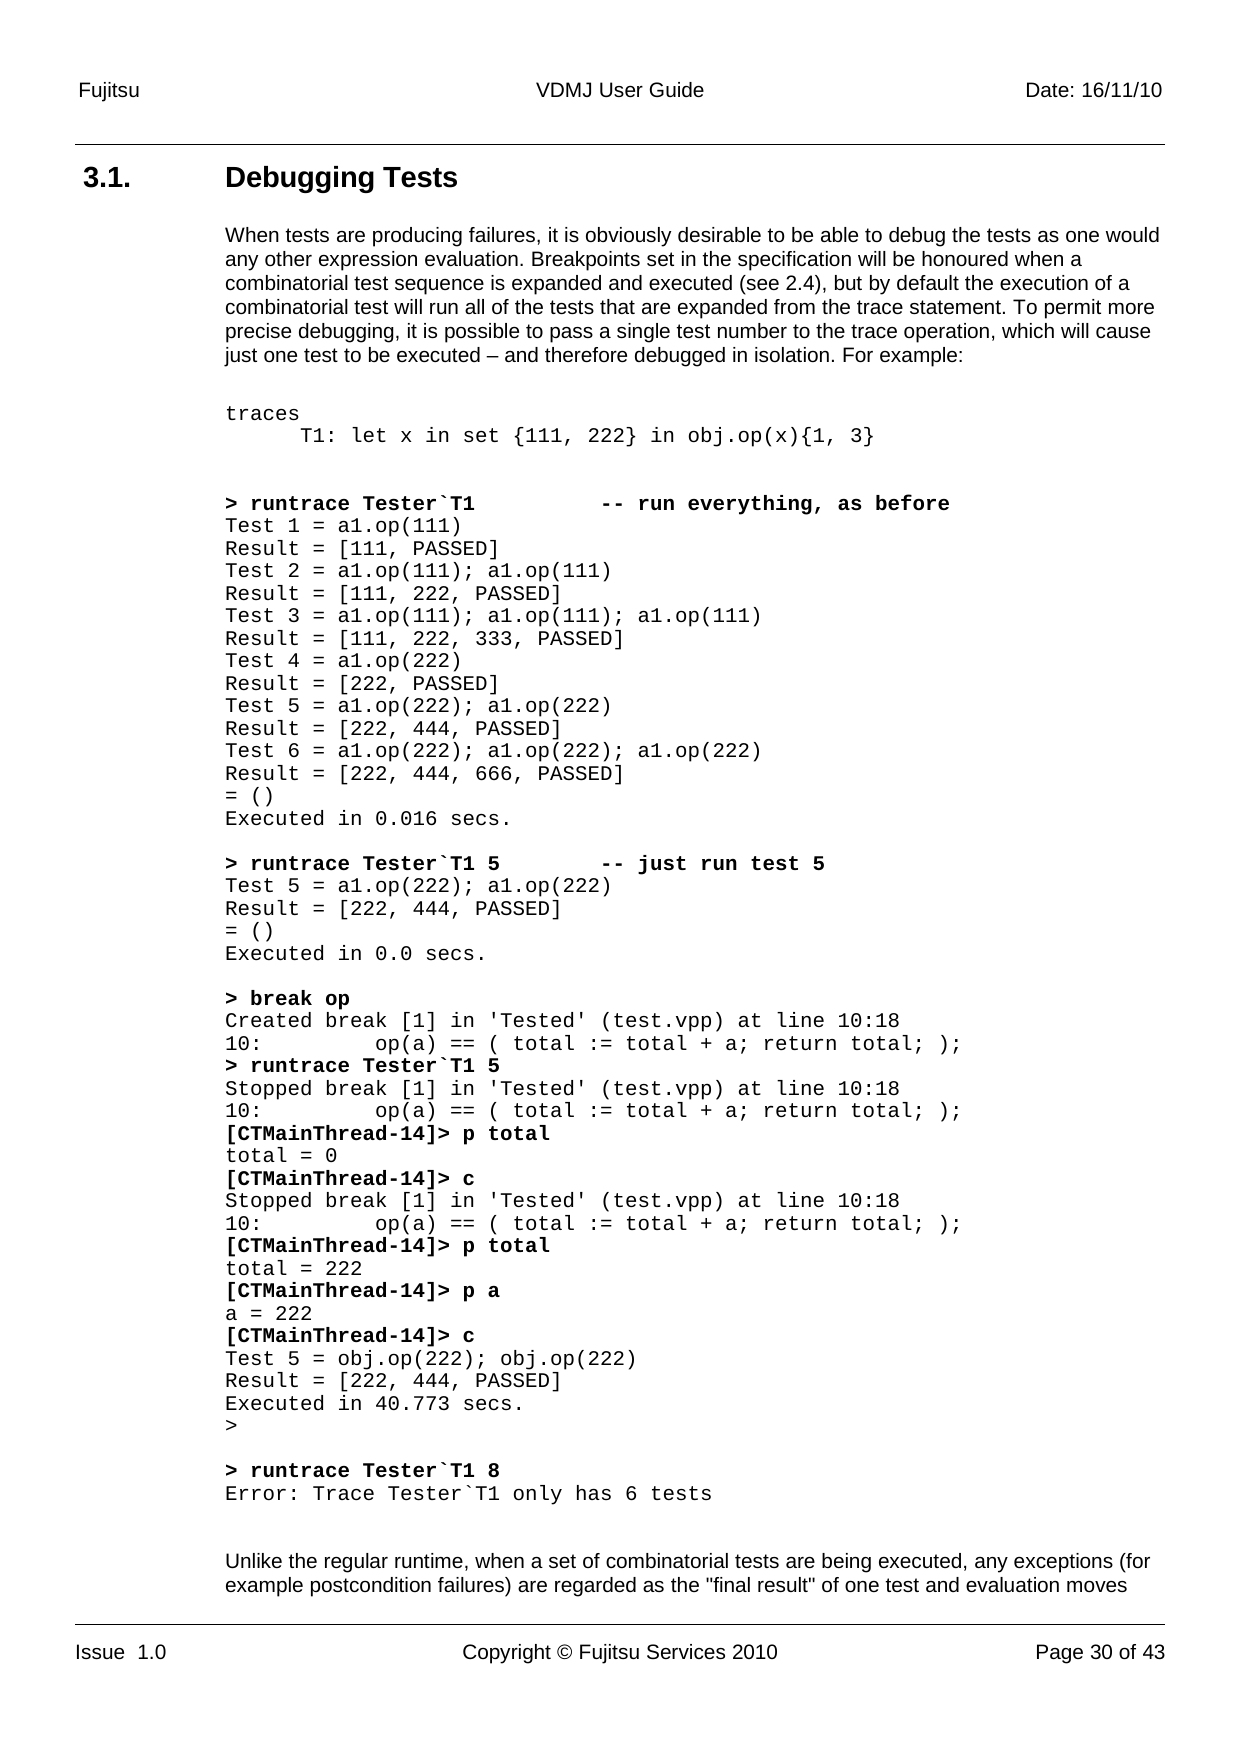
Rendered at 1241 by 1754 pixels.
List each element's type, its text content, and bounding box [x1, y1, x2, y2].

text Test 1 = a1.op(111) [225, 514, 1165, 537]
text Stopped break [1] in 'Tested' (test.vpp) at line 10:18 [225, 1189, 1165, 1212]
text Created break [1] in 'Tested' (test.vpp) at line 10:18 [225, 1009, 1165, 1032]
text Stopped break [1] in 'Tested' (test.vpp) at line 10:18 [225, 1077, 1165, 1099]
text total = 0 [225, 1144, 1165, 1167]
text Executed in 0.016 secs. [225, 807, 1165, 829]
text Result = [222, 444, 666, PASSED] [225, 762, 1165, 784]
text > break op [225, 987, 1165, 1009]
text T1: let x in set {111, 222} in obj.op(x){1, 3} [225, 424, 1165, 447]
text > runtrace Tester`T1 5 -- just run test 5 [225, 852, 1165, 874]
text 10: op(a) == ( total := total + a; return total; ); [225, 1032, 1165, 1054]
text Result = [111, PASSED] [225, 537, 1165, 559]
text > runtrace Tester`T1 -- run everything, as before [225, 492, 1165, 514]
text 10: op(a) == ( total := total + a; return total; ); [225, 1099, 1165, 1122]
text [CTMainThread-14]> p total [225, 1234, 1165, 1257]
text a = 222 [225, 1302, 1165, 1324]
text = () [225, 919, 1165, 942]
text Result = [222, 444, PASSED] [225, 897, 1165, 919]
text Unlike the regular runtime, when a set of combinatorial tests are being executed, any exceptions (for example postcondition failures) are regarded as the "final result" of one test and evaluation moves [225, 1549, 1165, 1597]
text [CTMainThread-14]> c [225, 1324, 1165, 1347]
text [CTMainThread-14]> p total [225, 1122, 1165, 1144]
text Test 5 = a1.op(222); a1.op(222) [225, 874, 1165, 897]
text Test 3 = a1.op(111); a1.op(111); a1.op(111) [225, 604, 1165, 627]
text Result = [222, 444, PASSED] [225, 717, 1165, 739]
text total = 222 [225, 1257, 1165, 1279]
text When tests are producing failures, it is obviously desirable to be able to debug the tests as one would any other expression evaluation. Breakpoints set in the specification will be honoured when a combinatorial test sequence is expanded and executed (see 2.4), but by default the execution of a combinatorial test will run all of the tests that are expanded from the trace statement. To permit more precise debugging, it is possible to pass a single test number to the trace operation, which will cause just one test to be executed – and therefore debugged in isolation. For example: [225, 223, 1165, 367]
subtitle Debugging Tests [75, 160, 1165, 193]
text Result = [111, 222, 333, PASSED] [225, 627, 1165, 649]
text Test 2 = a1.op(111); a1.op(111) [225, 559, 1165, 582]
text 10: op(a) == ( total := total + a; return total; ); [225, 1212, 1165, 1234]
text Test 6 = a1.op(222); a1.op(222); a1.op(222) [225, 739, 1165, 762]
text Executed in 40.773 secs. [225, 1392, 1165, 1414]
text Result = [111, 222, PASSED] [225, 582, 1165, 604]
text traces [225, 402, 1165, 424]
text > runtrace Tester`T1 5 [225, 1054, 1165, 1077]
text [CTMainThread-14]> c [225, 1167, 1165, 1189]
text [CTMainThread-14]> p a [225, 1279, 1165, 1302]
text Result = [222, PASSED] [225, 672, 1165, 694]
text Error: Trace Tester`T1 only has 6 tests [225, 1482, 1165, 1504]
text Executed in 0.0 secs. [225, 942, 1165, 964]
text Test 5 = obj.op(222); obj.op(222) [225, 1347, 1165, 1369]
text Test 4 = a1.op(222) [225, 649, 1165, 672]
text = () [225, 784, 1165, 807]
text Test 5 = a1.op(222); a1.op(222) [225, 694, 1165, 717]
text > [225, 1414, 1165, 1437]
text > runtrace Tester`T1 8 [225, 1459, 1165, 1482]
text Result = [222, 444, PASSED] [225, 1369, 1165, 1392]
